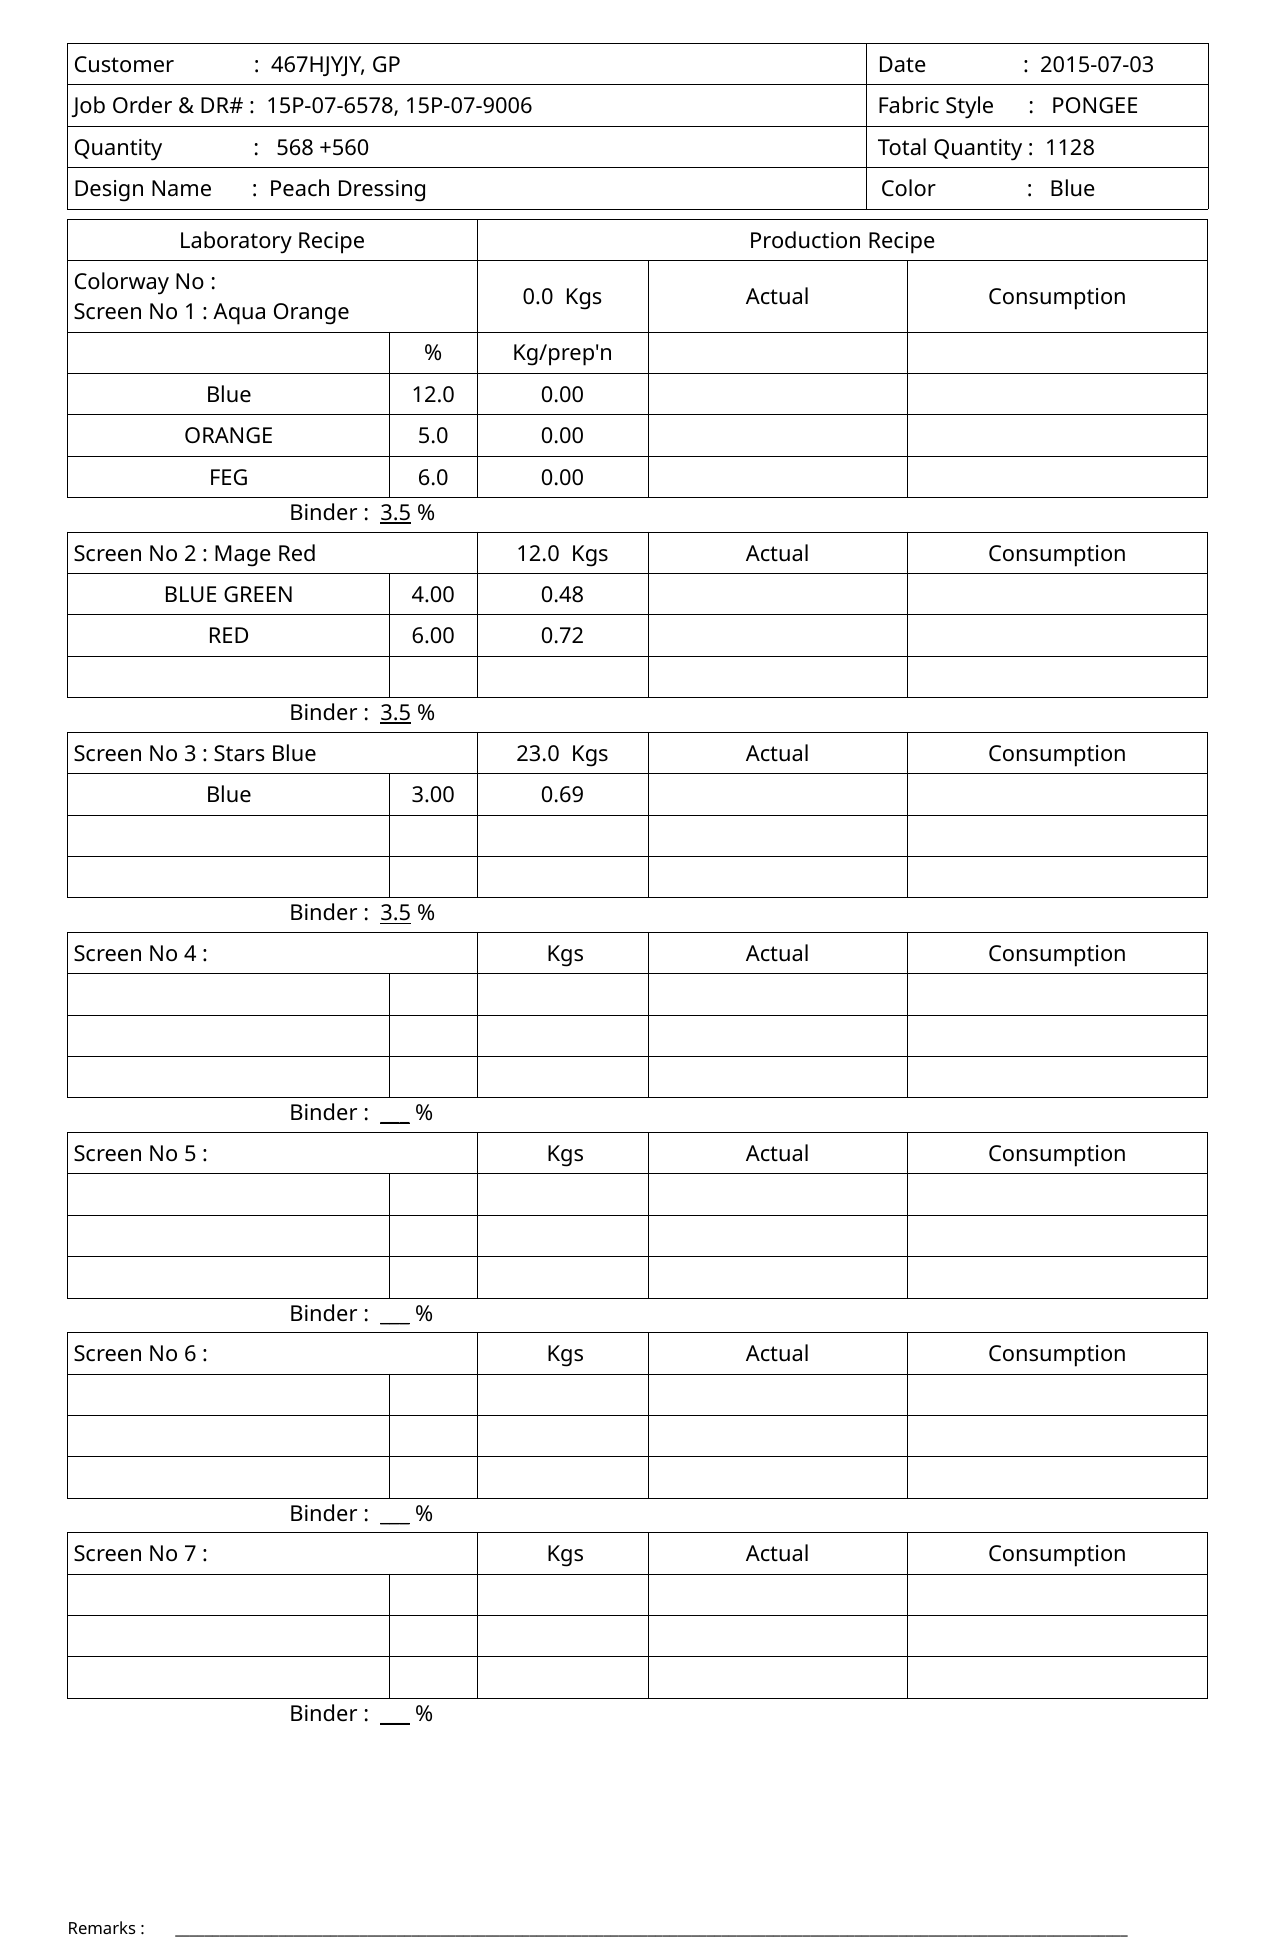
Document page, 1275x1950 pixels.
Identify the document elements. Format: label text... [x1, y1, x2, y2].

table_cell [649, 857, 907, 897]
table_cell [908, 415, 1207, 456]
table_cell [649, 374, 907, 414]
table_cell 5.0 [390, 415, 477, 456]
table_header Date : 2015-07-03 [867, 44, 1208, 84]
table_header Screen No 7 : [68, 1533, 477, 1573]
table_cell [478, 816, 648, 856]
table_cell [390, 1616, 477, 1656]
table_header Consumption [908, 1533, 1207, 1573]
table_cell % [390, 333, 477, 373]
table_cell [390, 816, 477, 856]
table_header Kgs [478, 1533, 648, 1573]
table_header Consumption [908, 1133, 1207, 1173]
table_cell [649, 1657, 907, 1698]
table_cell [390, 1457, 477, 1497]
table_cell Consumption [908, 261, 1207, 332]
table_cell Color : Blue [867, 168, 1208, 208]
table_cell [649, 574, 907, 614]
text Binder : 3.5 % [67, 698, 1207, 727]
table_cell [478, 1216, 648, 1256]
table_cell [68, 857, 389, 897]
table_cell BLUE GREEN [68, 574, 389, 614]
table_cell [908, 774, 1207, 814]
table_header Kgs [478, 1333, 648, 1373]
table_cell [390, 657, 477, 697]
table_cell [478, 657, 648, 697]
table_cell [478, 1016, 648, 1056]
table_cell [908, 1457, 1207, 1497]
table_cell [908, 457, 1207, 497]
table_cell [908, 1174, 1207, 1215]
table_cell [68, 1057, 389, 1097]
table_cell 0.00 [478, 374, 648, 414]
table_cell [649, 1257, 907, 1297]
table_cell 0.00 [478, 415, 648, 456]
table_cell Fabric Style : PONGEE [867, 85, 1208, 126]
table_cell 0.00 [478, 457, 648, 497]
table_cell [908, 1057, 1207, 1097]
table_cell [908, 333, 1207, 373]
table_cell [478, 974, 648, 1014]
table_cell [68, 1257, 389, 1297]
table_cell [908, 1216, 1207, 1256]
table_cell [649, 816, 907, 856]
table_header Actual [649, 733, 907, 773]
table_cell [649, 1416, 907, 1456]
table_cell 4.00 [390, 574, 477, 614]
table_header 12.0 Kgs [478, 533, 648, 573]
table_cell [649, 333, 907, 373]
table_cell [649, 974, 907, 1014]
text Binder : 3.5 % [67, 498, 1207, 527]
table_cell [68, 1616, 389, 1656]
table_header Laboratory Recipe [68, 220, 477, 260]
table_cell [478, 1575, 648, 1615]
table_cell [649, 1575, 907, 1615]
table_cell [390, 1257, 477, 1297]
table_header Screen No 4 : [68, 933, 477, 973]
table_header Actual [649, 1133, 907, 1173]
table_cell [649, 1057, 907, 1097]
table_cell 0.48 [478, 574, 648, 614]
table_cell [390, 1575, 477, 1615]
table_header Consumption [908, 733, 1207, 773]
table_cell [908, 816, 1207, 856]
table_cell [478, 1057, 648, 1097]
table_cell [649, 415, 907, 456]
table_header Screen No 3 : Stars Blue [68, 733, 477, 773]
table_cell 3.00 [390, 774, 477, 814]
table_cell [478, 1174, 648, 1215]
table_header Screen No 2 : Mage Red [68, 533, 477, 573]
table_cell Total Quantity : 1128 [867, 127, 1208, 167]
table_cell [68, 1016, 389, 1056]
table_cell [649, 1457, 907, 1497]
table_cell [390, 1416, 477, 1456]
table_cell [68, 1575, 389, 1615]
table_header Actual [649, 533, 907, 573]
table_cell [68, 1657, 389, 1698]
table_cell [649, 1375, 907, 1415]
table_cell [478, 1416, 648, 1456]
table_cell [908, 615, 1207, 656]
table_cell [649, 1016, 907, 1056]
table_cell 0.0 Kgs [478, 261, 648, 332]
table_cell [68, 333, 389, 373]
table_cell 0.72 [478, 615, 648, 656]
table_header Actual [649, 1333, 907, 1373]
table_cell [908, 1257, 1207, 1297]
table_cell [68, 816, 389, 856]
table_cell [908, 857, 1207, 897]
table_cell [649, 615, 907, 656]
text Binder : ___ % [67, 1699, 1207, 1727]
table_cell [649, 1174, 907, 1215]
table_cell [390, 974, 477, 1014]
table_cell [390, 1375, 477, 1415]
table_cell [68, 1216, 389, 1256]
table_cell [68, 657, 389, 697]
table_cell FEG [68, 457, 389, 497]
table_cell [390, 1657, 477, 1698]
table_header Actual [649, 1533, 907, 1573]
table_cell [908, 1016, 1207, 1056]
table_cell [390, 1174, 477, 1215]
table_cell ORANGE [68, 415, 389, 456]
text Binder : ___ % [67, 1499, 1207, 1527]
table_cell Job Order & DR# : 15P-07-6578, 15P-07-9006 [68, 85, 866, 126]
table_cell [68, 1457, 389, 1497]
table_cell [908, 974, 1207, 1014]
table_cell [390, 1016, 477, 1056]
text Binder : 3.5 % [67, 898, 1207, 927]
table_cell Blue [68, 374, 389, 414]
table_header Customer : 467HJYJY, GP [68, 44, 866, 84]
table_cell [390, 1216, 477, 1256]
table_cell [478, 1457, 648, 1497]
table_cell 12.0 [390, 374, 477, 414]
table_header Production Recipe [478, 220, 1207, 260]
table_cell [68, 1416, 389, 1456]
table_cell [908, 1575, 1207, 1615]
table_cell [478, 1257, 648, 1297]
table_cell 6.0 [390, 457, 477, 497]
table_cell [908, 657, 1207, 697]
table_cell [478, 857, 648, 897]
table_cell [68, 1174, 389, 1215]
table_cell [908, 1616, 1207, 1656]
table_cell [908, 1657, 1207, 1698]
table_cell [908, 374, 1207, 414]
table_cell [478, 1375, 648, 1415]
table_cell Design Name : Peach Dressing [68, 168, 866, 208]
text Binder : ___ % [67, 1098, 1207, 1127]
table_cell [649, 774, 907, 814]
table_cell RED [68, 615, 389, 656]
text Binder : ___ % [67, 1299, 1207, 1327]
table_cell Kg/prep'n [478, 333, 648, 373]
table_cell [390, 857, 477, 897]
table_cell Colorway No : Screen No 1 : Aqua Orange [68, 261, 477, 332]
table_cell [908, 574, 1207, 614]
table_header Actual [649, 933, 907, 973]
table_header Consumption [908, 533, 1207, 573]
table_cell [390, 1057, 477, 1097]
table_header Kgs [478, 933, 648, 973]
table_header Consumption [908, 933, 1207, 973]
table_cell [649, 1616, 907, 1656]
table_cell [649, 1216, 907, 1256]
table_header Screen No 5 : [68, 1133, 477, 1173]
table_cell [908, 1416, 1207, 1456]
table_cell [68, 974, 389, 1014]
table_cell 6.00 [390, 615, 477, 656]
table_cell [649, 657, 907, 697]
table_header Screen No 6 : [68, 1333, 477, 1373]
table_cell [478, 1657, 648, 1698]
table_cell [478, 1616, 648, 1656]
table_cell [68, 1375, 389, 1415]
table_header Consumption [908, 1333, 1207, 1373]
table_cell Quantity : 568 +560 [68, 127, 866, 167]
table_cell [649, 457, 907, 497]
table_header Kgs [478, 1133, 648, 1173]
table_header 23.0 Kgs [478, 733, 648, 773]
table_cell 0.69 [478, 774, 648, 814]
table_cell Blue [68, 774, 389, 814]
table_cell [908, 1375, 1207, 1415]
table_cell Actual [649, 261, 907, 332]
